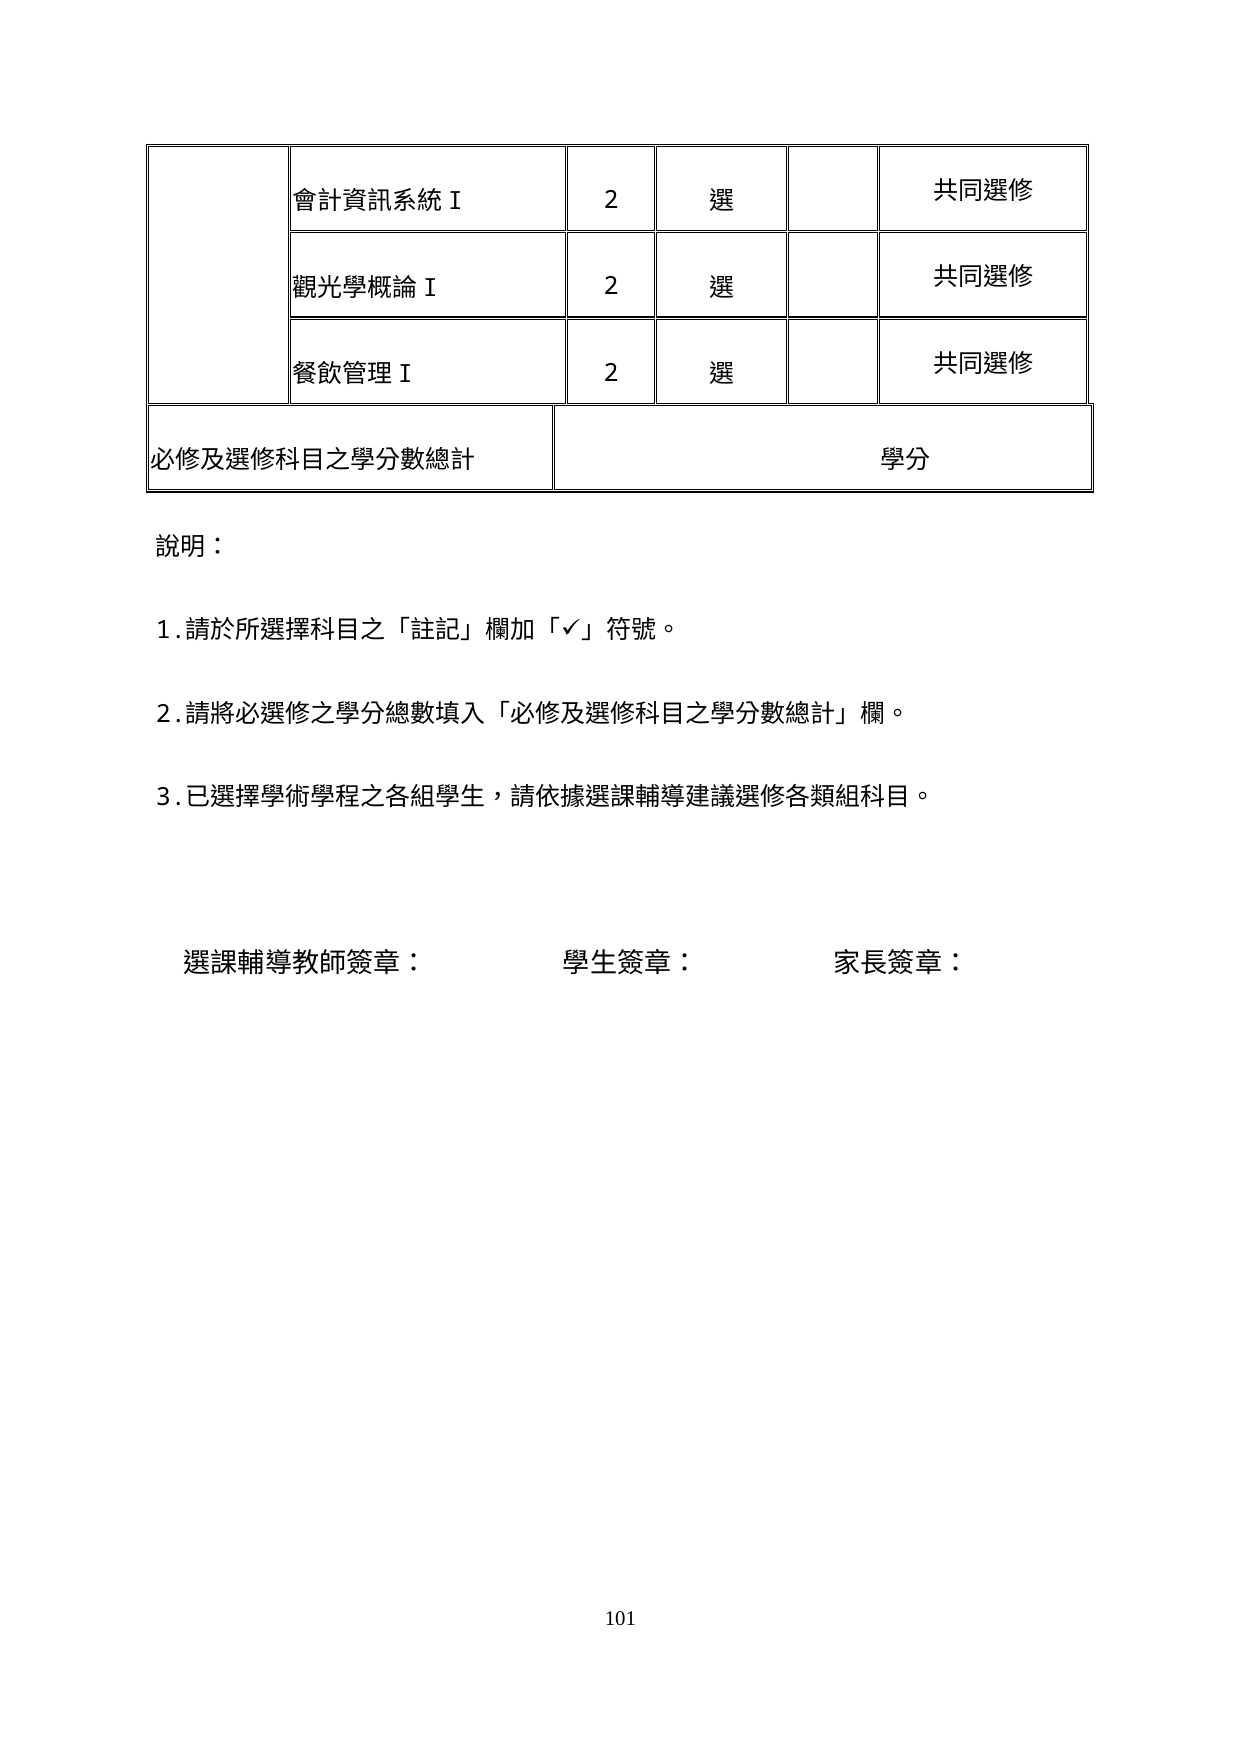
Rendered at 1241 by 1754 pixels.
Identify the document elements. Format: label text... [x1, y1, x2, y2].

table_cell 選 [657, 233, 786, 316]
text 2.請將必選修之學分總數填入「必修及選修科目之學分數總計」欄。 [118, 669, 1122, 732]
table_cell 2 [568, 147, 654, 230]
text 3.已選擇學術學程之各組學生，請依據選課輔導建議選修各類組科目。 [118, 753, 1122, 815]
table_cell 2 [568, 320, 654, 403]
table_cell [789, 233, 877, 316]
table_cell 共同選修 [880, 233, 1086, 316]
table_cell [1089, 316, 1093, 403]
table_cell 共同選修 [880, 320, 1086, 403]
table_cell 2 [568, 233, 654, 316]
text 說明： [118, 503, 1122, 565]
table_cell 觀光學概論I [291, 233, 565, 316]
table_cell 餐飲管理I [291, 320, 565, 403]
table_cell 必修及選修科目之學分數總計 [149, 406, 552, 489]
table_cell 選 [657, 320, 786, 403]
table_cell 共同選修 [880, 147, 1086, 230]
table_cell [789, 147, 877, 230]
table_cell [1089, 144, 1093, 230]
text 選課輔導教師簽章： 學生簽章： 家長簽章： [118, 919, 1122, 982]
table_cell [789, 320, 877, 403]
table_cell [149, 147, 288, 403]
table_cell [1089, 230, 1093, 316]
text 1.請於所選擇科目之「註記」欄加「ü」符號。 [118, 586, 1122, 649]
table_cell 會計資訊系統I [291, 147, 565, 230]
table_cell 選 [657, 147, 786, 230]
table_cell 學分 [555, 406, 1091, 489]
